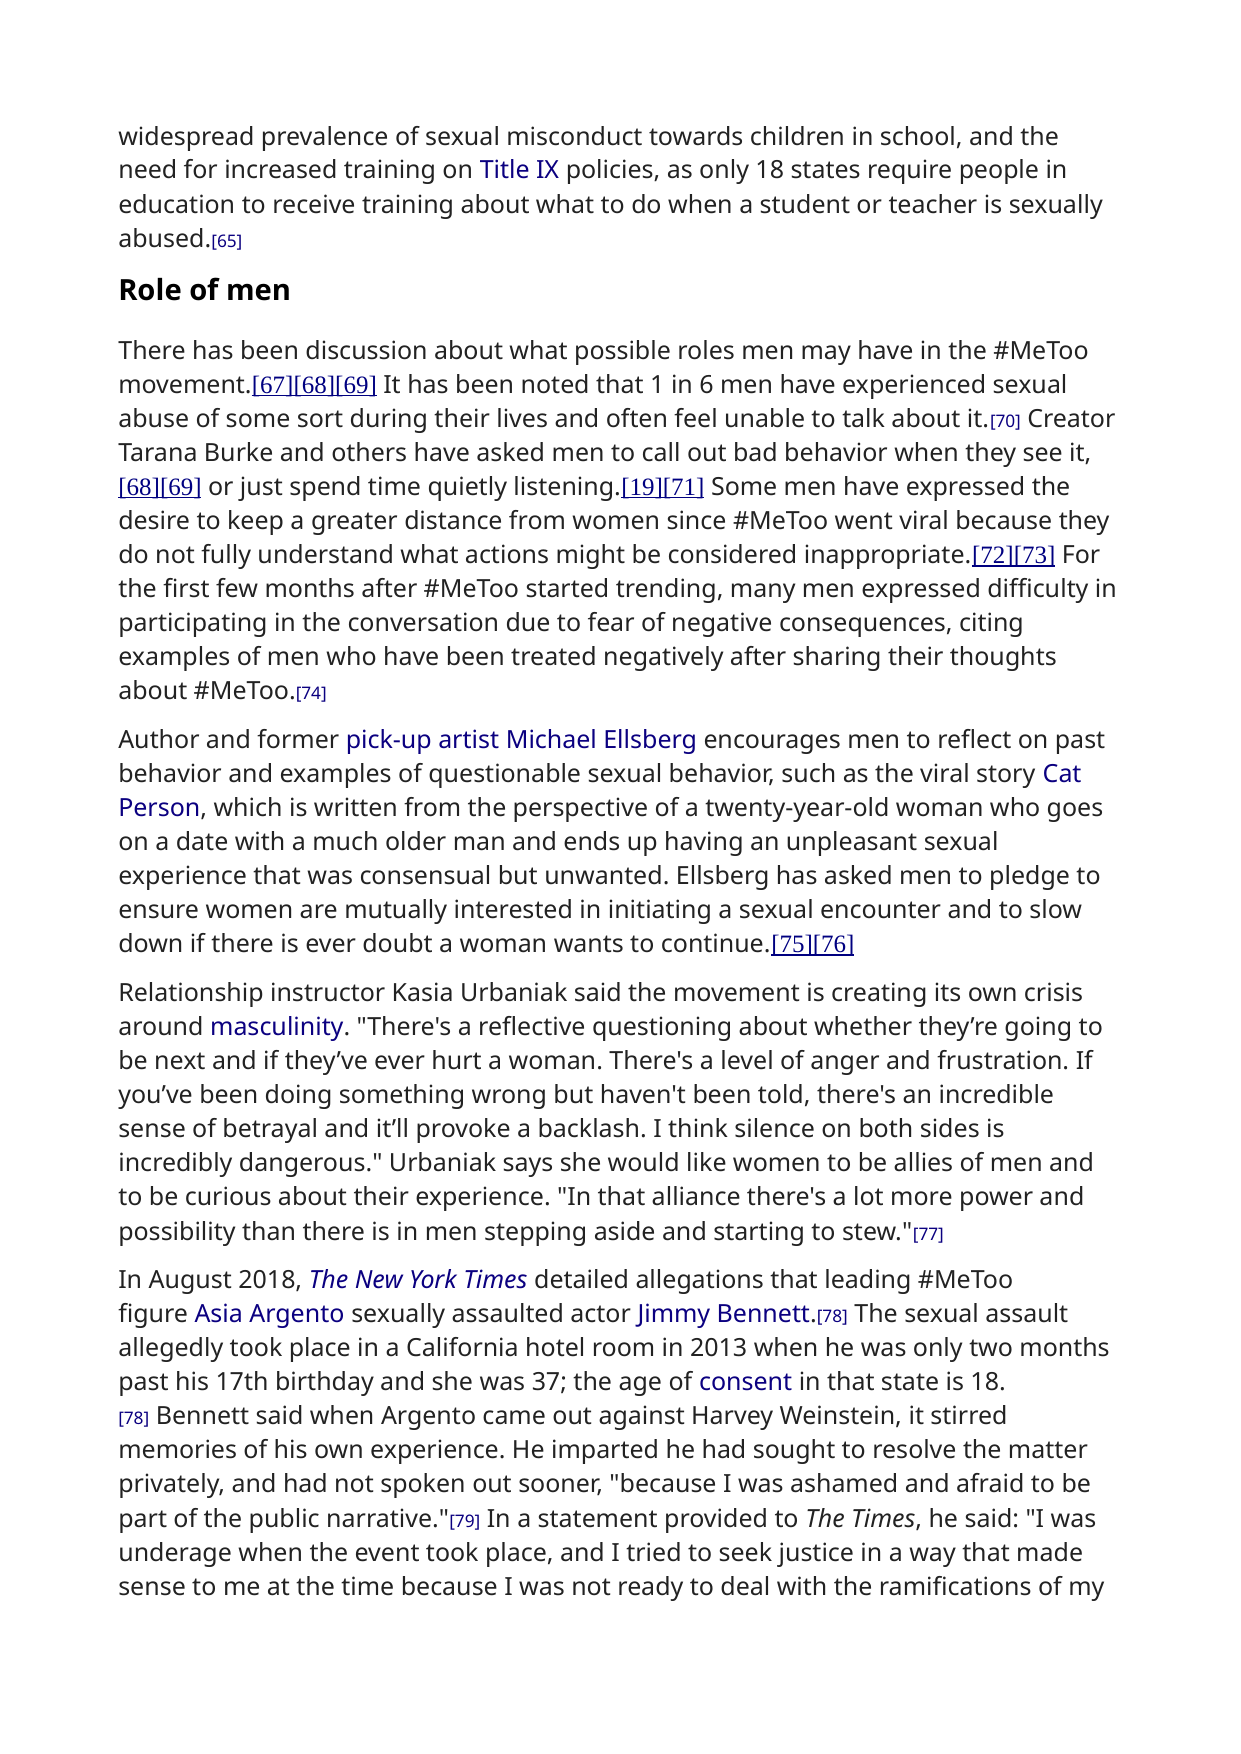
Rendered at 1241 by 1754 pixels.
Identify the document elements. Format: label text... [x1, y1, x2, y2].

text There has been discussion about what possible roles men may have in the #MeToo movement.[67][68][69] It has been noted that 1 in 6 men have experienced sexual abuse of some sort during their lives and often feel unable to talk about it.[70] Creator Tarana Burke and others have asked men to call out bad behavior when they see it,[68][69] or just spend time quietly listening.[19][71] Some men have expressed the desire to keep a greater distance from women since #MeToo went viral because they do not fully understand what actions might be considered inappropriate.[72][73] For the first few months after #MeToo started trending, many men expressed difficulty in participating in the conversation due to fear of negative consequences, citing examples of men who have been treated negatively after sharing their thoughts about #MeToo.[74] [118, 332, 1122, 707]
text Author and former pick-up artist Michael Ellsberg encourages men to reflect on past behavior and examples of questionable sexual behavior, such as the viral story Cat Person, which is written from the perspective of a twenty-year-old woman who goes on a date with a much older man and ends up having an unpleasant sexual experience that was consensual but unwanted. Ellsberg has asked men to pledge to ensure women are mutually interested in initiating a sexual encounter and to slow down if there is ever doubt a woman wants to continue.[75][76] [118, 722, 1122, 960]
text widespread prevalence of sexual misconduct towards children in school, and the need for increased training on Title IX policies, as only 18 states require people in education to receive training about what to do when a student or teacher is sexually abused.[65] [118, 118, 1122, 254]
subtitle Role of men [118, 269, 1122, 309]
text In August 2018, The New York Times detailed allegations that leading #MeToo figure Asia Argento sexually assaulted actor Jimmy Bennett.[78] The sexual assault allegedly took place in a California hotel room in 2013 when he was only two months past his 17th birthday and she was 37; the age of consent in that state is 18.[78] Bennett said when Argento came out against Harvey Weinstein, it stirred memories of his own experience. He imparted he had sought to resolve the matter privately, and had not spoken out sooner, "because I was ashamed and afraid to be part of the public narrative."[79] In a statement provided to The Times, he said: "I was underage when the event took place, and I tried to seek justice in a way that made sense to me at the time because I was not ready to deal with the ramifications of my [118, 1262, 1122, 1602]
text Relationship instructor Kasia Urbaniak said the movement is creating its own crisis around masculinity. "There's a reflective questioning about whether they’re going to be next and if they’ve ever hurt a woman. There's a level of anger and frustration. If you’ve been doing something wrong but haven't been told, there's an incredible sense of betrayal and it’ll provoke a backlash. I think silence on both sides is incredibly dangerous." Urbaniak says she would like women to be allies of men and to be curious about their experience. "In that alliance there's a lot more power and possibility than there is in men stepping aside and starting to stew."[77] [118, 975, 1122, 1247]
